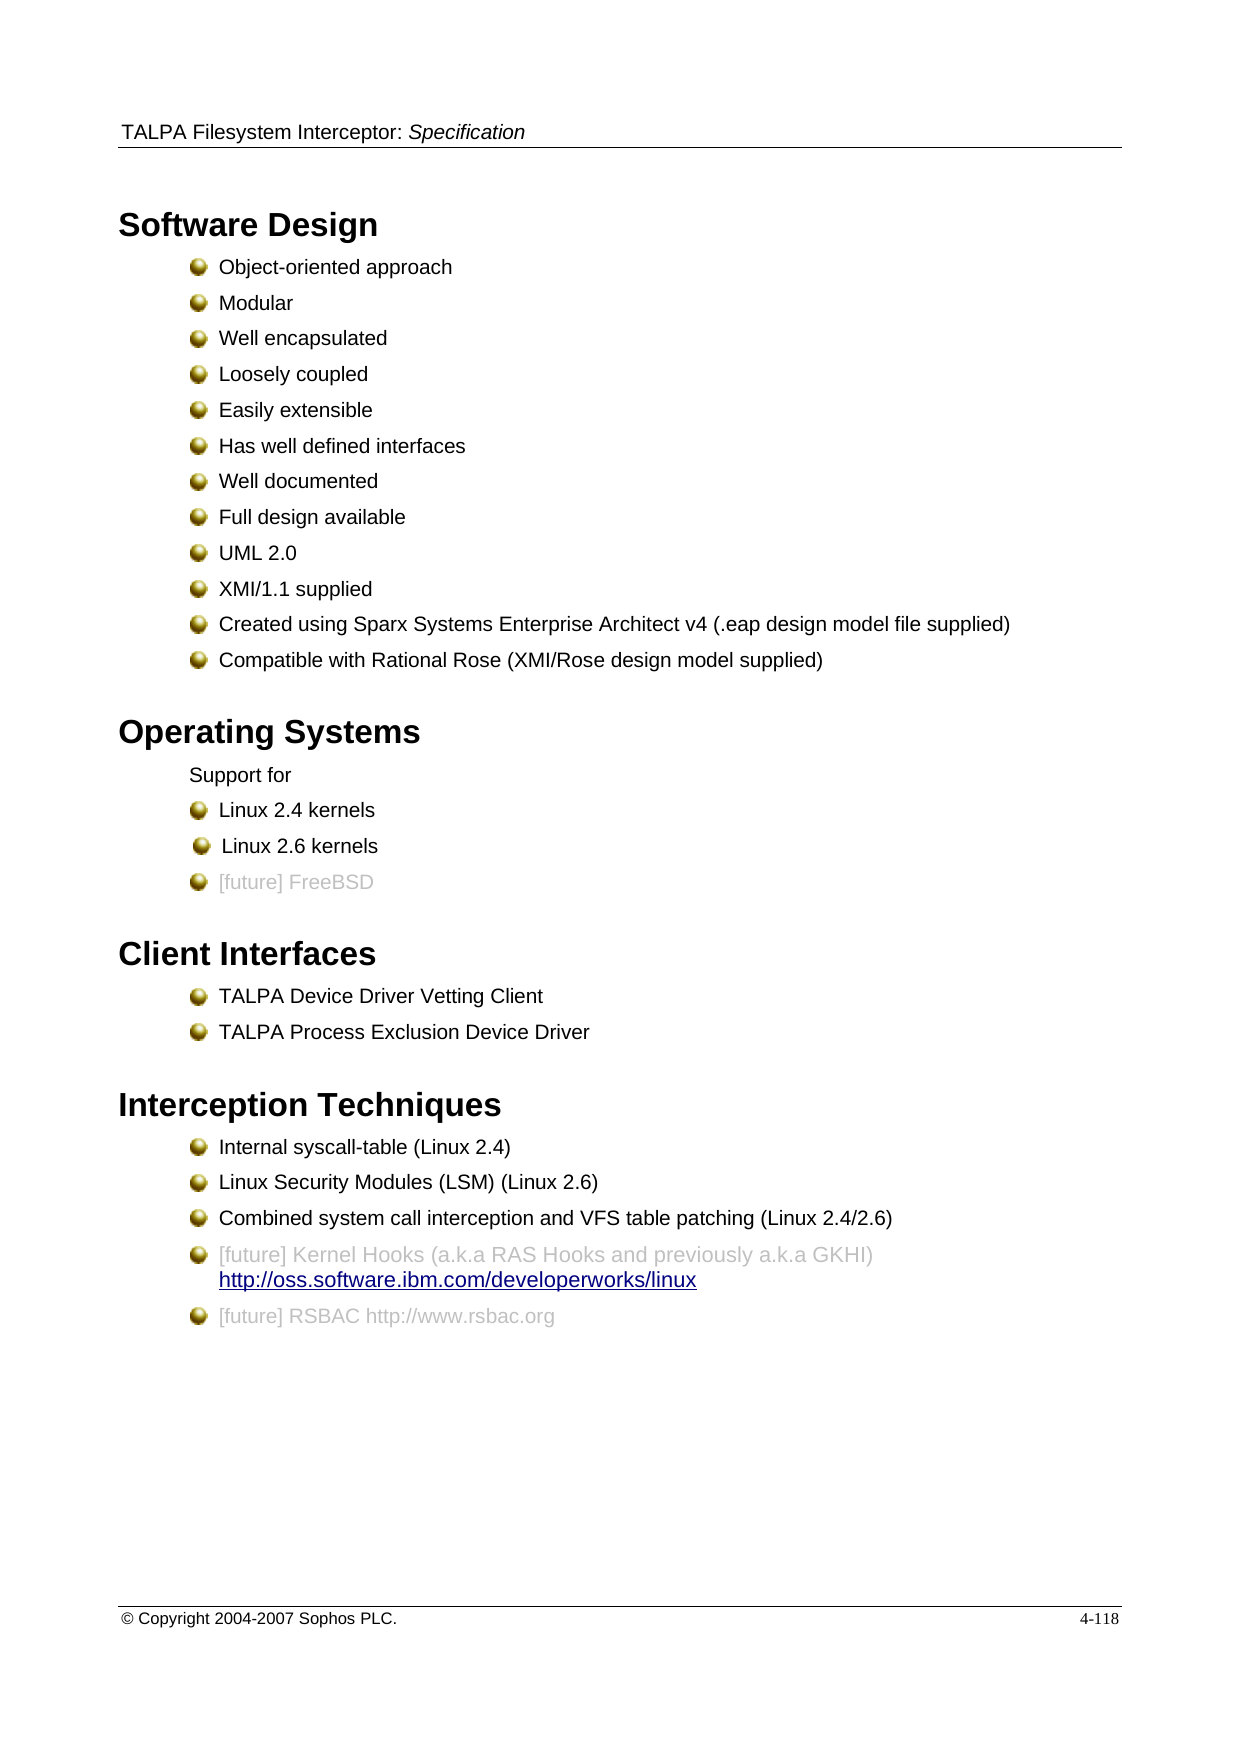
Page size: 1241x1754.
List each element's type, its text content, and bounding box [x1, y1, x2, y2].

picture [190, 473, 208, 491]
list Created using Sparx Systems Enterprise Architect v4 (.eap design model file supplied) [189, 613, 1122, 636]
list [future] RSBAC http://www.rsbac.org [189, 1304, 1122, 1328]
list Compatible with Rational Rose (XMI/Rose design model supplied) [189, 649, 1122, 672]
list Full design available [189, 506, 1122, 529]
picture [190, 508, 208, 526]
picture [190, 580, 208, 598]
picture [190, 294, 208, 312]
list Object-oriented approach [189, 256, 1122, 279]
list UML 2.0 [189, 541, 1122, 565]
picture [190, 1138, 208, 1156]
list Easily extensible [189, 398, 1122, 422]
text Software Design [118, 206, 1122, 243]
list [future] FreeBSD [189, 870, 1122, 894]
picture [190, 615, 208, 634]
list Loosely coupled [189, 363, 1122, 386]
text Client Interfaces [118, 936, 1122, 973]
picture [190, 330, 208, 348]
picture [190, 1307, 208, 1325]
list Modular [189, 291, 1122, 314]
list TALPA Device Driver Vetting Client [189, 985, 1122, 1008]
list XMI/1.1 supplied [189, 577, 1122, 600]
picture [190, 988, 208, 1006]
list Well documented [189, 470, 1122, 493]
list Linux Security Modules (LSM) (Linux 2.6) [189, 1171, 1122, 1194]
picture [190, 873, 208, 891]
list Combined system call interception and VFS table patching (Linux 2.4/2.6) [189, 1207, 1122, 1230]
list TALPA Process Exclusion Device Driver [189, 1021, 1122, 1044]
picture [190, 1209, 208, 1227]
list [future] Kernel Hooks (a.k.a RAS Hooks and previously a.k.a GKHI) http://oss.software.ibm.com/developerworks/linux [189, 1242, 1122, 1292]
picture [190, 544, 208, 562]
picture [193, 837, 211, 855]
picture [190, 1023, 208, 1041]
list Has well defined interfaces [189, 434, 1122, 457]
list Well encapsulated [189, 327, 1122, 350]
picture [190, 365, 208, 384]
text Support for [189, 763, 1122, 786]
picture [190, 1246, 208, 1264]
picture [190, 801, 208, 820]
picture [190, 437, 208, 455]
text Interception Techniques [118, 1086, 1122, 1123]
list Internal syscall-table (Linux 2.4) [189, 1135, 1122, 1158]
picture [190, 1174, 208, 1192]
list Linux 2.4 kernels [189, 799, 1122, 822]
text Operating Systems [118, 714, 1122, 751]
picture [190, 651, 208, 669]
picture [190, 258, 208, 276]
picture [190, 401, 208, 419]
list Linux 2.6 kernels [192, 835, 1122, 858]
